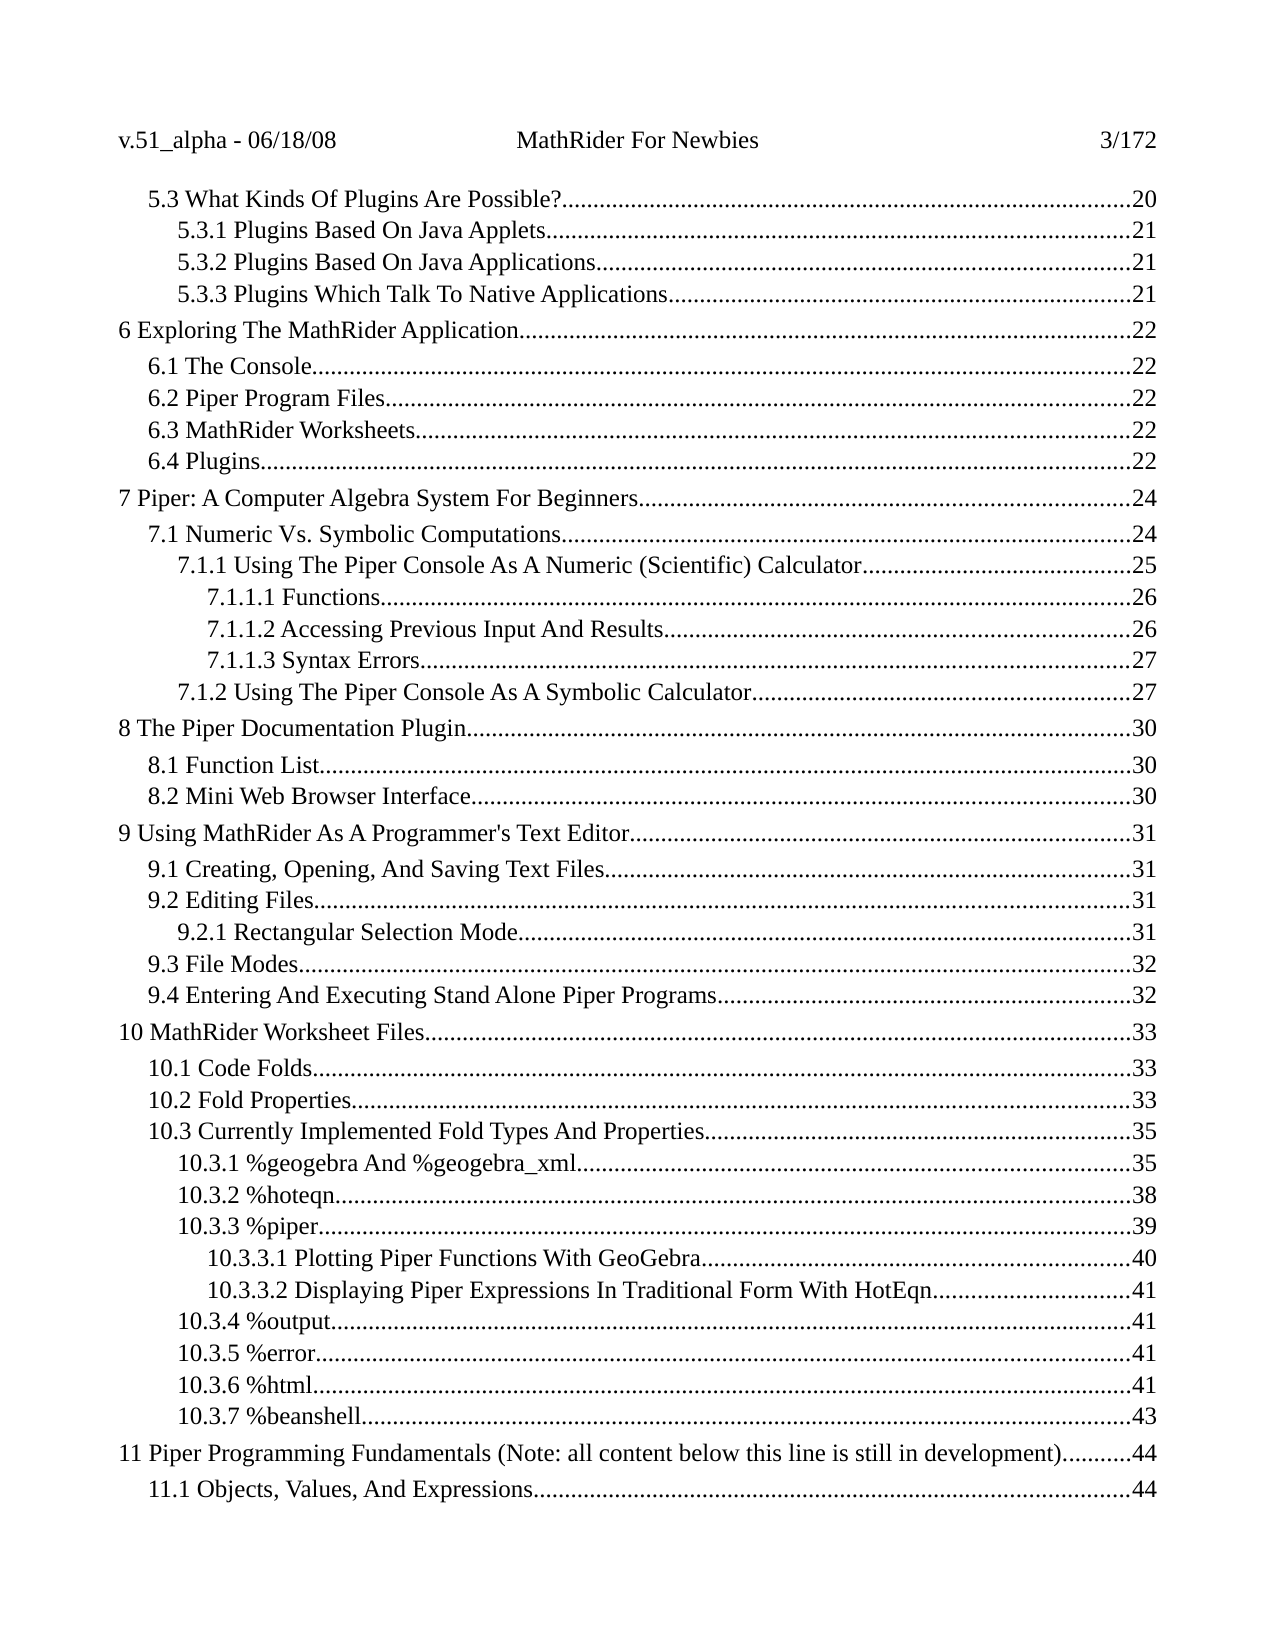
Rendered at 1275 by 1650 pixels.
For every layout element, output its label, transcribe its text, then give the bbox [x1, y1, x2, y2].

text 7.1 Numeric Vs. Symbolic Computations 24 [148, 519, 1157, 548]
text 6.3 MathRider Worksheets 22 [148, 415, 1157, 443]
text 10.3.3.2 Displaying Piper Expressions In Traditional Form With HotEqn 41 [207, 1275, 1157, 1303]
text 11.1 Objects, Values, And Expressions 44 [148, 1474, 1157, 1503]
text 10.3 Currently Implemented Fold Types And Properties 35 [148, 1116, 1157, 1145]
text 6.4 Plugins 22 [148, 446, 1157, 475]
text 5.3.3 Plugins Which Talk To Native Applications 21 [177, 279, 1157, 308]
text 10.3.2 %hoteqn 38 [177, 1180, 1157, 1208]
text 7.1.1 Using The Piper Console As A Numeric (Scientific) Calculator 25 [177, 551, 1157, 579]
text 10.3.4 %output 41 [177, 1306, 1157, 1335]
text 9.2 Editing Files 31 [148, 886, 1157, 914]
text 6.2 Piper Program Files 22 [148, 383, 1157, 412]
text 10.2 Fold Properties 33 [148, 1085, 1157, 1113]
text 10.3.1 %geogebra And %geogebra_xml. 35 [177, 1148, 1157, 1177]
text 9.2.1 Rectangular Selection Mode 31 [177, 917, 1157, 946]
text 10.3.3 %piper 39 [177, 1211, 1157, 1240]
text 10.3.6 %html 41 [177, 1370, 1157, 1398]
text 5.3.2 Plugins Based On Java Applications 21 [177, 247, 1157, 276]
text 9.3 File Modes 32 [148, 949, 1157, 978]
text 6.1 The Console 22 [148, 351, 1157, 380]
text 8.1 Function List 30 [148, 750, 1157, 778]
text 9.4 Entering And Executing Stand Alone Piper Programs 32 [148, 981, 1157, 1009]
text 7.1.1.1 Functions 26 [207, 582, 1157, 611]
text 10 MathRider Worksheet Files 33 [118, 1017, 1157, 1046]
text 5.3.1 Plugins Based On Java Applets 21 [177, 216, 1157, 244]
text 7 Piper: A Computer Algebra System For Beginners 24 [118, 483, 1157, 511]
text 7.1.1.2 Accessing Previous Input And Results 26 [207, 614, 1157, 643]
text 9.1 Creating, Opening, And Saving Text Files 31 [148, 854, 1157, 883]
text 11 Piper Programming Fundamentals (Note: all content below this line is still in development). 44 [118, 1438, 1157, 1466]
text 10.1 Code Folds 33 [148, 1053, 1157, 1082]
text 10.3.7 %beanshell 43 [177, 1401, 1157, 1430]
text 7.1.2 Using The Piper Console As A Symbolic Calculator 27 [177, 677, 1157, 706]
text 8.2 Mini Web Browser Interface 30 [148, 781, 1157, 810]
text 6 Exploring The MathRider Application 22 [118, 315, 1157, 344]
text 10.3.5 %error 41 [177, 1338, 1157, 1367]
text 7.1.1.3 Syntax Errors 27 [207, 646, 1157, 674]
text 5.3 What Kinds Of Plugins Are Possible? 20 [148, 184, 1157, 213]
text 8 The Piper Documentation Plugin 30 [118, 713, 1157, 742]
text 10.3.3.1 Plotting Piper Functions With GeoGebra 40 [207, 1243, 1157, 1272]
text 9 Using MathRider As A Programmer's Text Editor 31 [118, 818, 1157, 846]
